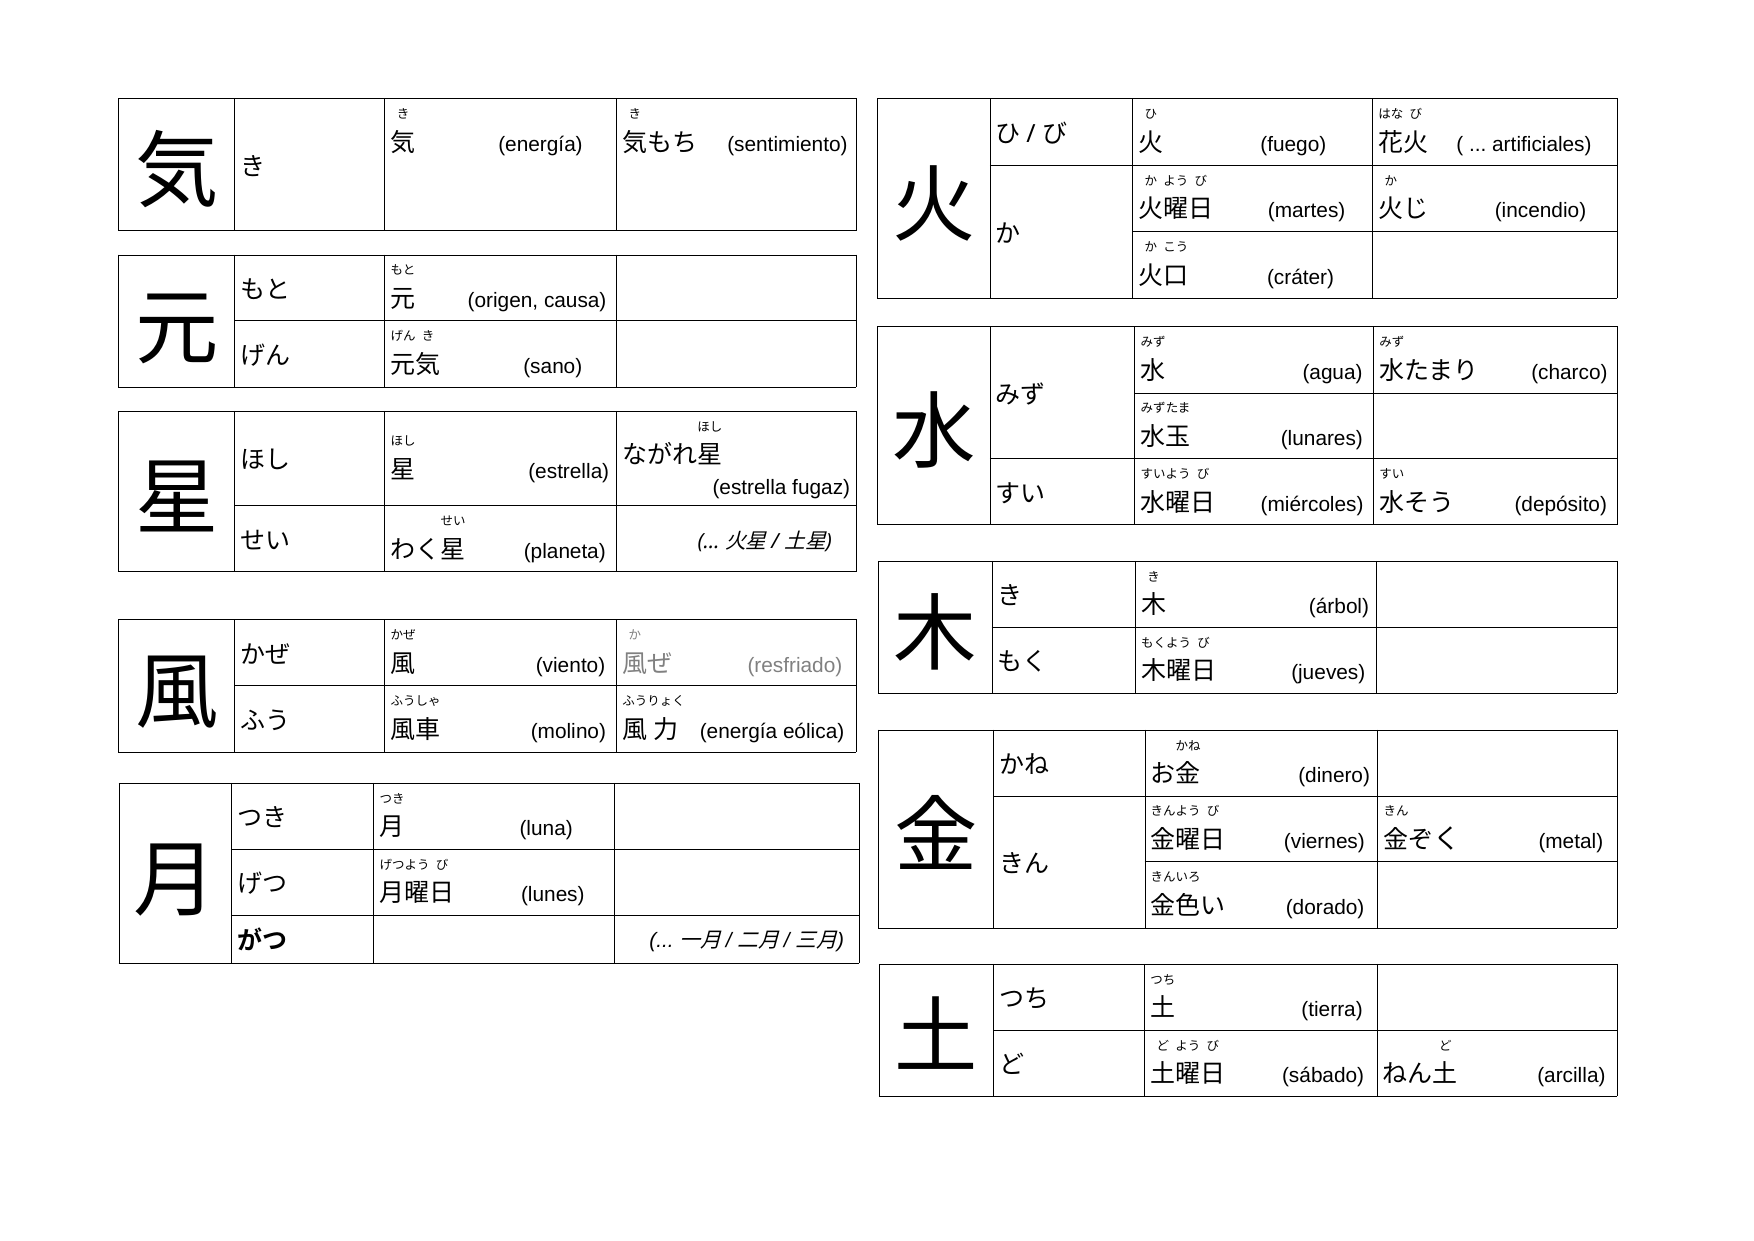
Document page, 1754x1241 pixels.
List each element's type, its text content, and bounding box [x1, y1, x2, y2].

table_header 花はな火び ( ... artificiales) [1373, 99, 1617, 165]
table_cell わく星せい (planeta) [385, 506, 616, 571]
table_header ながれ星ほし (estrella fugaz) [617, 412, 856, 505]
table_header 気きもち (sentimiento) [617, 99, 856, 230]
table_cell [615, 850, 859, 915]
table_header お金かね (dinero) [1146, 731, 1377, 796]
table_header 月つき (luna) [374, 784, 614, 849]
table_header ほし [235, 412, 384, 505]
table_header 水みずたまり (charco) [1374, 327, 1617, 392]
table_header [617, 256, 856, 320]
table_header 木き (árbol) [1136, 562, 1376, 627]
table_header き [993, 562, 1135, 627]
table_cell げつ [232, 850, 373, 915]
table_cell ふう [235, 686, 384, 752]
table_cell 水みず玉たま (lunares) [1135, 394, 1373, 458]
table_cell (… 火星 / 土星) [617, 506, 856, 571]
table_header 金 [879, 731, 993, 927]
table_header [1378, 731, 1617, 796]
table_cell きん [994, 797, 1145, 927]
table_cell すい [991, 459, 1134, 524]
table_cell 火か口こう (cráter) [1133, 232, 1372, 298]
table_cell ねん土ど (arcilla) [1378, 1031, 1617, 1096]
table_cell [1373, 232, 1617, 298]
table_header き [235, 99, 384, 230]
table_cell せい [235, 506, 384, 571]
table_header 風かぜ (viento) [385, 620, 616, 685]
table_cell [1374, 394, 1617, 458]
table_header つち [994, 965, 1144, 1030]
table_header [615, 784, 859, 849]
table_header 土つち (tierra) [1145, 965, 1377, 1030]
table_cell 水すい曜よう日び (miércoles) [1135, 459, 1373, 524]
table_cell 木もく曜よう日び (jueves) [1136, 628, 1376, 693]
table_header 火ひ (fuego) [1133, 99, 1372, 165]
table_cell 風ふう車しゃ (molino) [385, 686, 616, 752]
table_header 月 [120, 784, 231, 963]
table_cell もく [993, 628, 1135, 693]
table_header 星ほし (estrella) [385, 412, 616, 505]
table_header 木 [879, 562, 992, 693]
table_header 元もと (origen, causa) [385, 256, 616, 320]
table_cell か [991, 166, 1132, 298]
table_cell がつ [232, 916, 373, 963]
table_cell 金きん曜よう日び (viernes) [1146, 797, 1377, 861]
table_header [1377, 562, 1617, 627]
table_header 星 [119, 412, 234, 571]
table_cell ど [994, 1031, 1144, 1096]
table_cell [1378, 862, 1617, 927]
table_cell 金きんぞく (metal) [1378, 797, 1617, 861]
table_cell 火か曜よう日び (martes) [1133, 166, 1372, 231]
table_cell 水すいそう (depósito) [1374, 459, 1617, 524]
table_header 気 [119, 99, 234, 230]
table_header 風かぜ (resfriado) [617, 620, 856, 685]
table_header ひ / び [991, 99, 1132, 165]
table_header 気き (energía) [385, 99, 616, 230]
table_header 水 [878, 327, 990, 524]
table_header [1378, 965, 1617, 1030]
table_header 元 [119, 256, 234, 387]
table_header みず [991, 327, 1134, 458]
table_cell げん [235, 321, 384, 387]
table_header かね [994, 731, 1145, 796]
table_header 風 [119, 620, 234, 752]
table_header 土 [880, 965, 993, 1096]
table_header もと [235, 256, 384, 320]
table_cell 月げつ曜よう日び (lunes) [374, 850, 614, 915]
table_header 水みず (agua) [1135, 327, 1373, 392]
table_header かぜ [235, 620, 384, 685]
table_cell 火かじ (incendio) [1373, 166, 1617, 231]
table_cell [374, 916, 614, 963]
table_cell [617, 321, 856, 387]
table_cell 金きん色いろい (dorado) [1146, 862, 1377, 927]
table_header つき [232, 784, 373, 849]
table_cell [1377, 628, 1617, 693]
table_cell (... 一月 / 二月 / 三月) [615, 916, 859, 963]
table_cell 土ど曜よう日び (sábado) [1145, 1031, 1377, 1096]
table_cell 風ふう力りょく (energía eólica) [617, 686, 856, 752]
table_cell 元げん気き (sano) [385, 321, 616, 387]
table_header 火 [878, 99, 990, 298]
